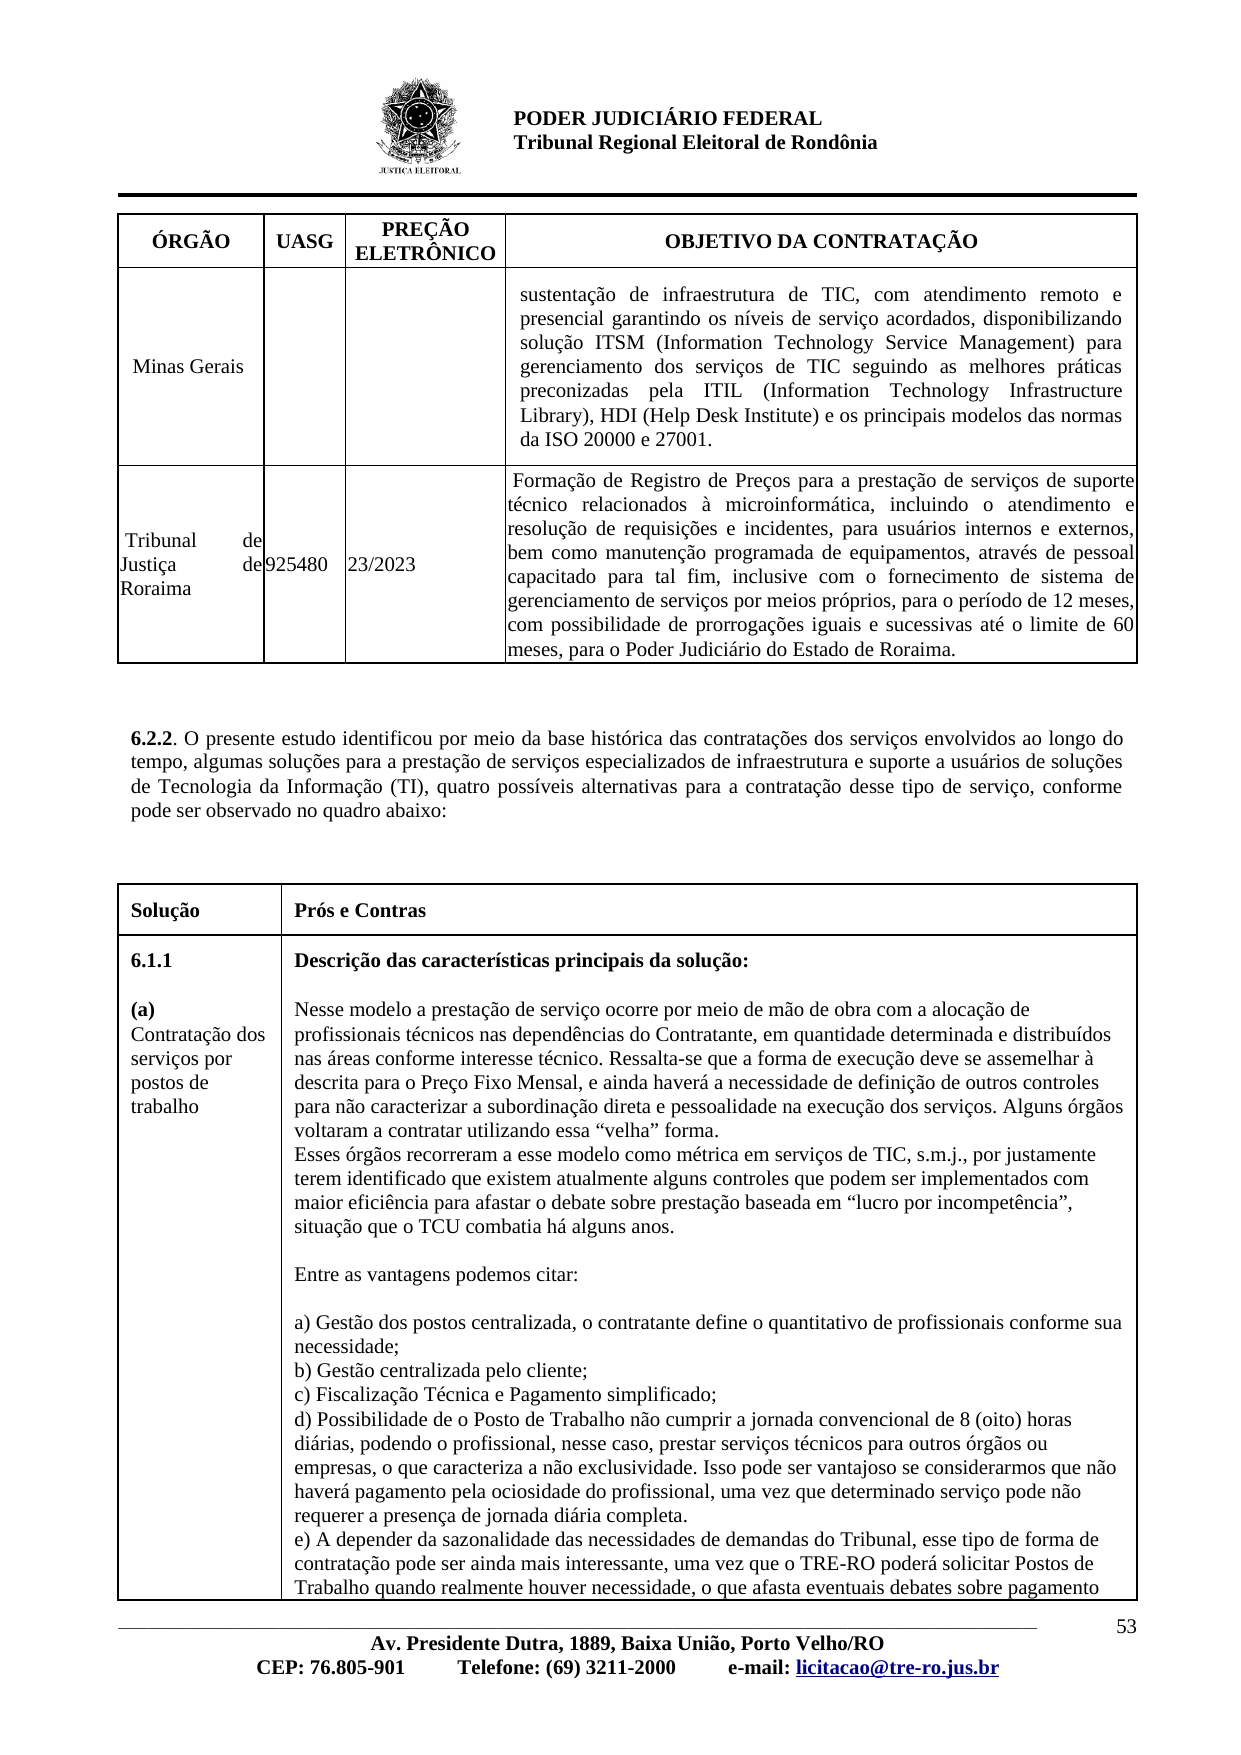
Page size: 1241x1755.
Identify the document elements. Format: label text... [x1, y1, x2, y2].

table_cell 6.1.1 (a) Contratação dos serviços por postos de trabalho [119, 936, 281, 1599]
table_cell [346, 268, 505, 465]
table_cell [265, 268, 345, 465]
table_header PREÇÃO ELETRÔNICO [346, 215, 505, 266]
text 6.2.2. O presente estudo identificou por meio da base histórica das contratações dos serviços envolvidos ao longo do tempo, algumas soluções para a prestação de serviços especializados de infraestrutura e suporte a usuários de soluções de Tecnologia da Informação (TI), quatro possíveis alternativas para a contratação desse tipo de serviço, conforme pode ser observado no quadro abaixo: [131, 725, 1124, 822]
table_cell sustentação de infraestrutura de TIC, com atendimento remoto e presencial garantindo os níveis de serviço acordados, disponibilizando solução ITSM (Information Technology Service Management) para gerenciamento dos serviços de TIC seguindo as melhores práticas preconizadas pela ITIL (Information Technology Infrastructure Library), HDI (Help Desk Institute) e os principais modelos das normas da ISO 20000 e 27001. [506, 268, 1136, 465]
table_header ÓRGÃO [119, 215, 263, 266]
table_cell Descrição das características principais da solução: Nesse modelo a prestação de serviço ocorre por meio de mão de obra com a alocação de profissionais técnicos nas dependências do Contratante, em quantidade determinada e distribuídos nas áreas conforme interesse técnico. Ressalta-se que a forma de execução deve se assemelhar à descrita para o Preço Fixo Mensal, e ainda haverá a necessidade de definição de outros controles para não caracterizar a subordinação direta e pessoalidade na execução dos serviços. Alguns órgãos voltaram a contratar utilizando essa “velha” forma. Esses órgãos recorreram a esse modelo como métrica em serviços de TIC, s.m.j., por justamente terem identificado que existem atualmente alguns controles que podem ser implementados com maior eficiência para afastar o debate sobre prestação baseada em “lucro por incompetência”, situação que o TCU combatia há alguns anos. Entre as vantagens podemos citar: a) Gestão dos postos centralizada, o contratante define o quantitativo de profissionais conforme sua necessidade; b) Gestão centralizada pelo cliente; c) Fiscalização Técnica e Pagamento simplificado; d) Possibilidade de o Posto de Trabalho não cumprir a jornada convencional de 8 (oito) horas diárias, podendo o profissional, nesse caso, prestar serviços técnicos para outros órgãos ou empresas, o que caracteriza a não exclusividade. Isso pode ser vantajoso se considerarmos que não haverá pagamento pela ociosidade do profissional, uma vez que determinado serviço pode não requerer a presença de jornada diária completa. e) A depender da sazonalidade das necessidades de demandas do Tribunal, esse tipo de forma de contratação pode ser ainda mais interessante, uma vez que o TRE-RO poderá solicitar Postos de Trabalho quando realmente houver necessidade, o que afasta eventuais debates sobre pagamento [282, 936, 1136, 1599]
table_header OBJETIVO DA CONTRATAÇÃO [506, 215, 1136, 266]
table_cell 925480 [265, 466, 345, 662]
table_cell Formação de Registro de Preços para a prestação de serviços de suporte técnico relacionados à microinformática, incluindo o atendimento e resolução de requisições e incidentes, para usuários internos e externos, bem como manutenção programada de equipamentos, através de pessoal capacitado para tal fim, inclusive com o fornecimento de sistema de gerenciamento de serviços por meios próprios, para o período de 12 meses, com possibilidade de prorrogações iguais e sucessivas até o limite de 60 meses, para o Poder Judiciário do Estado de Roraima. [506, 466, 1136, 662]
table_header Solução [119, 885, 281, 934]
table_cell 23/2023 [346, 466, 505, 662]
table_header UASG [265, 215, 345, 266]
table_cell Minas Gerais [119, 268, 263, 465]
table_header Prós e Contras [282, 885, 1136, 934]
table_cell Tribunal de Justiça de Roraima [119, 466, 263, 662]
